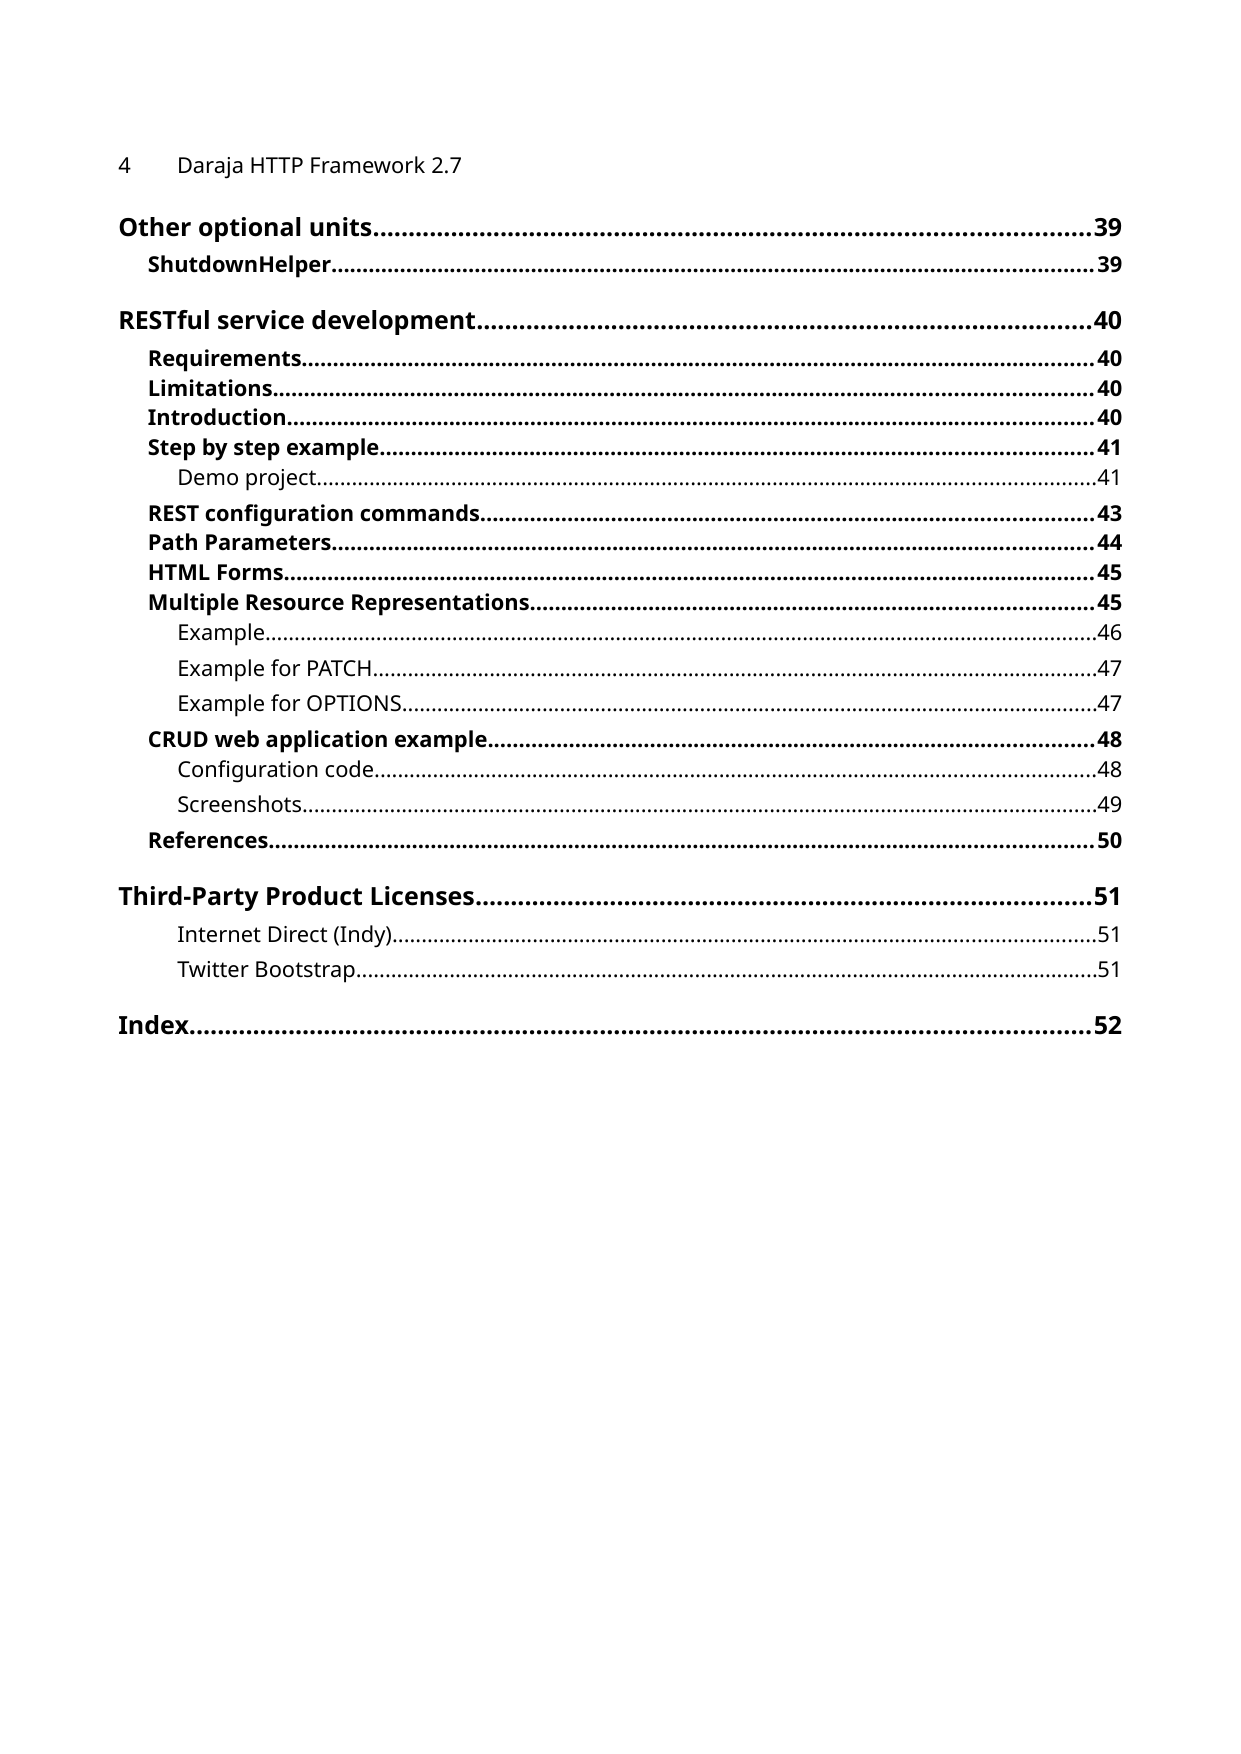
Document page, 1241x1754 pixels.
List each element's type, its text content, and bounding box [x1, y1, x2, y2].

text RESTful service development 40 [118, 303, 1122, 337]
text ShutdownHelper 39 [148, 249, 1122, 279]
text Limitations 40 [148, 372, 1122, 402]
text Third-Party Product Licenses 51 [118, 879, 1122, 913]
text Path Parameters 44 [148, 527, 1122, 557]
text Requirements 40 [148, 343, 1122, 372]
text Step by step example 41 [148, 432, 1122, 462]
text Demo project 41 [177, 462, 1122, 492]
text HTML Forms 45 [148, 557, 1122, 587]
text Introduction 40 [148, 402, 1122, 432]
text Example for PATCH 47 [177, 652, 1122, 682]
text Example for OPTIONS 47 [177, 688, 1122, 718]
text Multiple Resource Representations 45 [148, 587, 1122, 617]
text Twitter Bootstrap 51 [177, 954, 1122, 984]
text CRUD web application example 48 [148, 724, 1122, 754]
text Internet Direct (Indy) 51 [177, 919, 1122, 948]
text References 50 [148, 825, 1122, 855]
text Other optional units 39 [118, 209, 1122, 243]
text REST configuration commands 43 [148, 498, 1122, 527]
text Screenshots 49 [177, 789, 1122, 819]
text Configuration code 48 [177, 754, 1122, 783]
text Example 46 [177, 617, 1122, 647]
text Index 52 [118, 1008, 1122, 1042]
